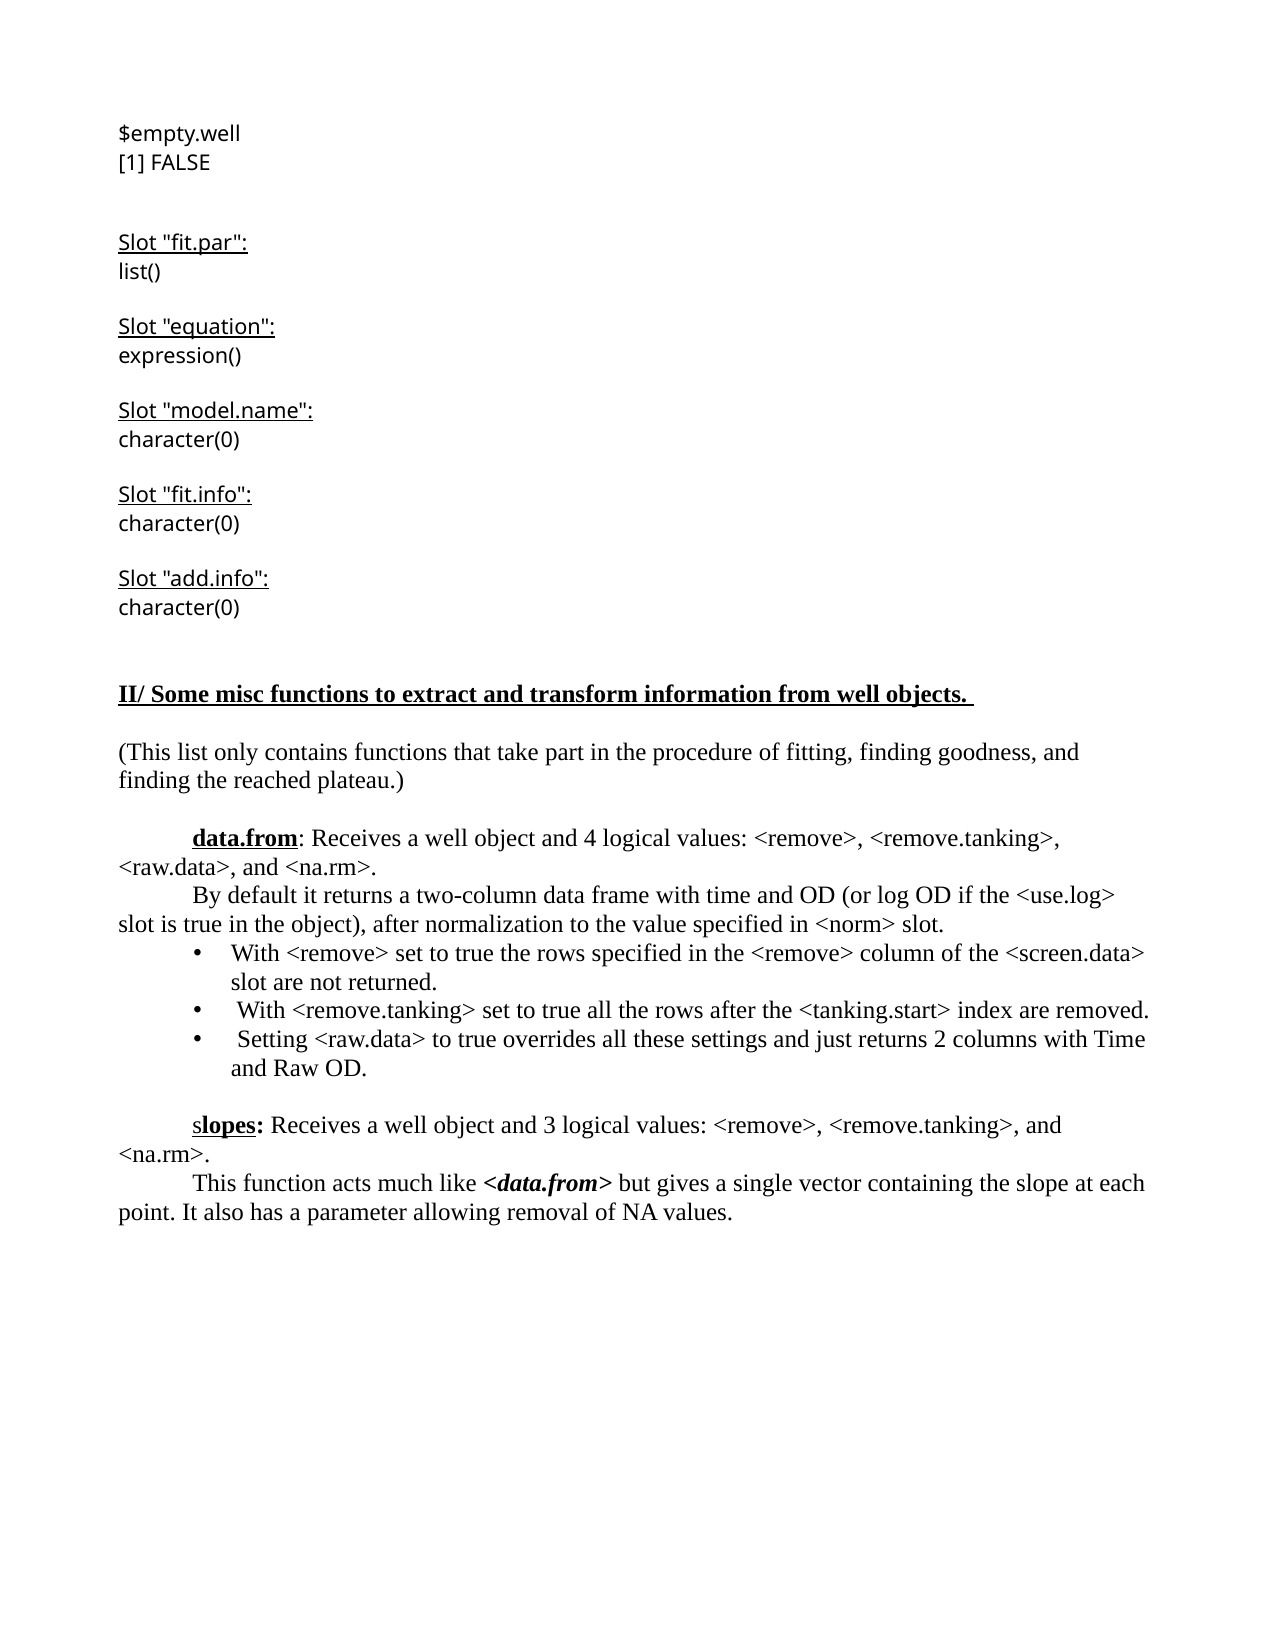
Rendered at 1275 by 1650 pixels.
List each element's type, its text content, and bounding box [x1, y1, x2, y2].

text character(0) [118, 592, 1157, 622]
text expression() [118, 341, 1157, 370]
text [1] FALSE [118, 148, 1157, 177]
text slopes: Receives a well object and 3 logical values: <remove>, <remove.tanking>, and <na.rm>. [118, 1111, 1157, 1168]
text II/ Some misc functions to extract and transform information from well objects. [118, 679, 1157, 708]
text Slot "equation": [118, 311, 1157, 341]
text Slot "fit.par": [118, 227, 1157, 257]
text data.from: Receives a well object and 4 logical values: <remove>, <remove.tanking>, <raw.data>, and <na.rm>. [118, 823, 1157, 881]
text Slot "model.name": [118, 395, 1157, 424]
text This function acts much like <data.from> but gives a single vector containing the slope at each point. It also has a parameter allowing removal of NA values. [118, 1168, 1157, 1226]
text Slot "add.info": [118, 563, 1157, 592]
text By default it returns a two-column data frame with time and OD (or log OD if the <use.log> slot is true in the object), after normalization to the value specified in <norm> slot. [118, 881, 1157, 938]
list Setting <raw.data> to true overrides all these settings and just returns 2 columns with Time and Raw OD. [193, 1024, 1157, 1082]
text (This list only contains functions that take part in the procedure of fitting, finding goodness, and finding the reached plateau.) [118, 737, 1157, 794]
list With <remove> set to true the rows specified in the <remove> column of the <screen.data> slot are not returned. [193, 938, 1157, 996]
text list() [118, 257, 1157, 286]
text character(0) [118, 424, 1157, 454]
list With <remove.tanking> set to true all the rows after the <tanking.start> index are removed. [193, 996, 1157, 1024]
text $empty.well [118, 118, 1157, 148]
text character(0) [118, 508, 1157, 538]
text Slot "fit.info": [118, 479, 1157, 508]
